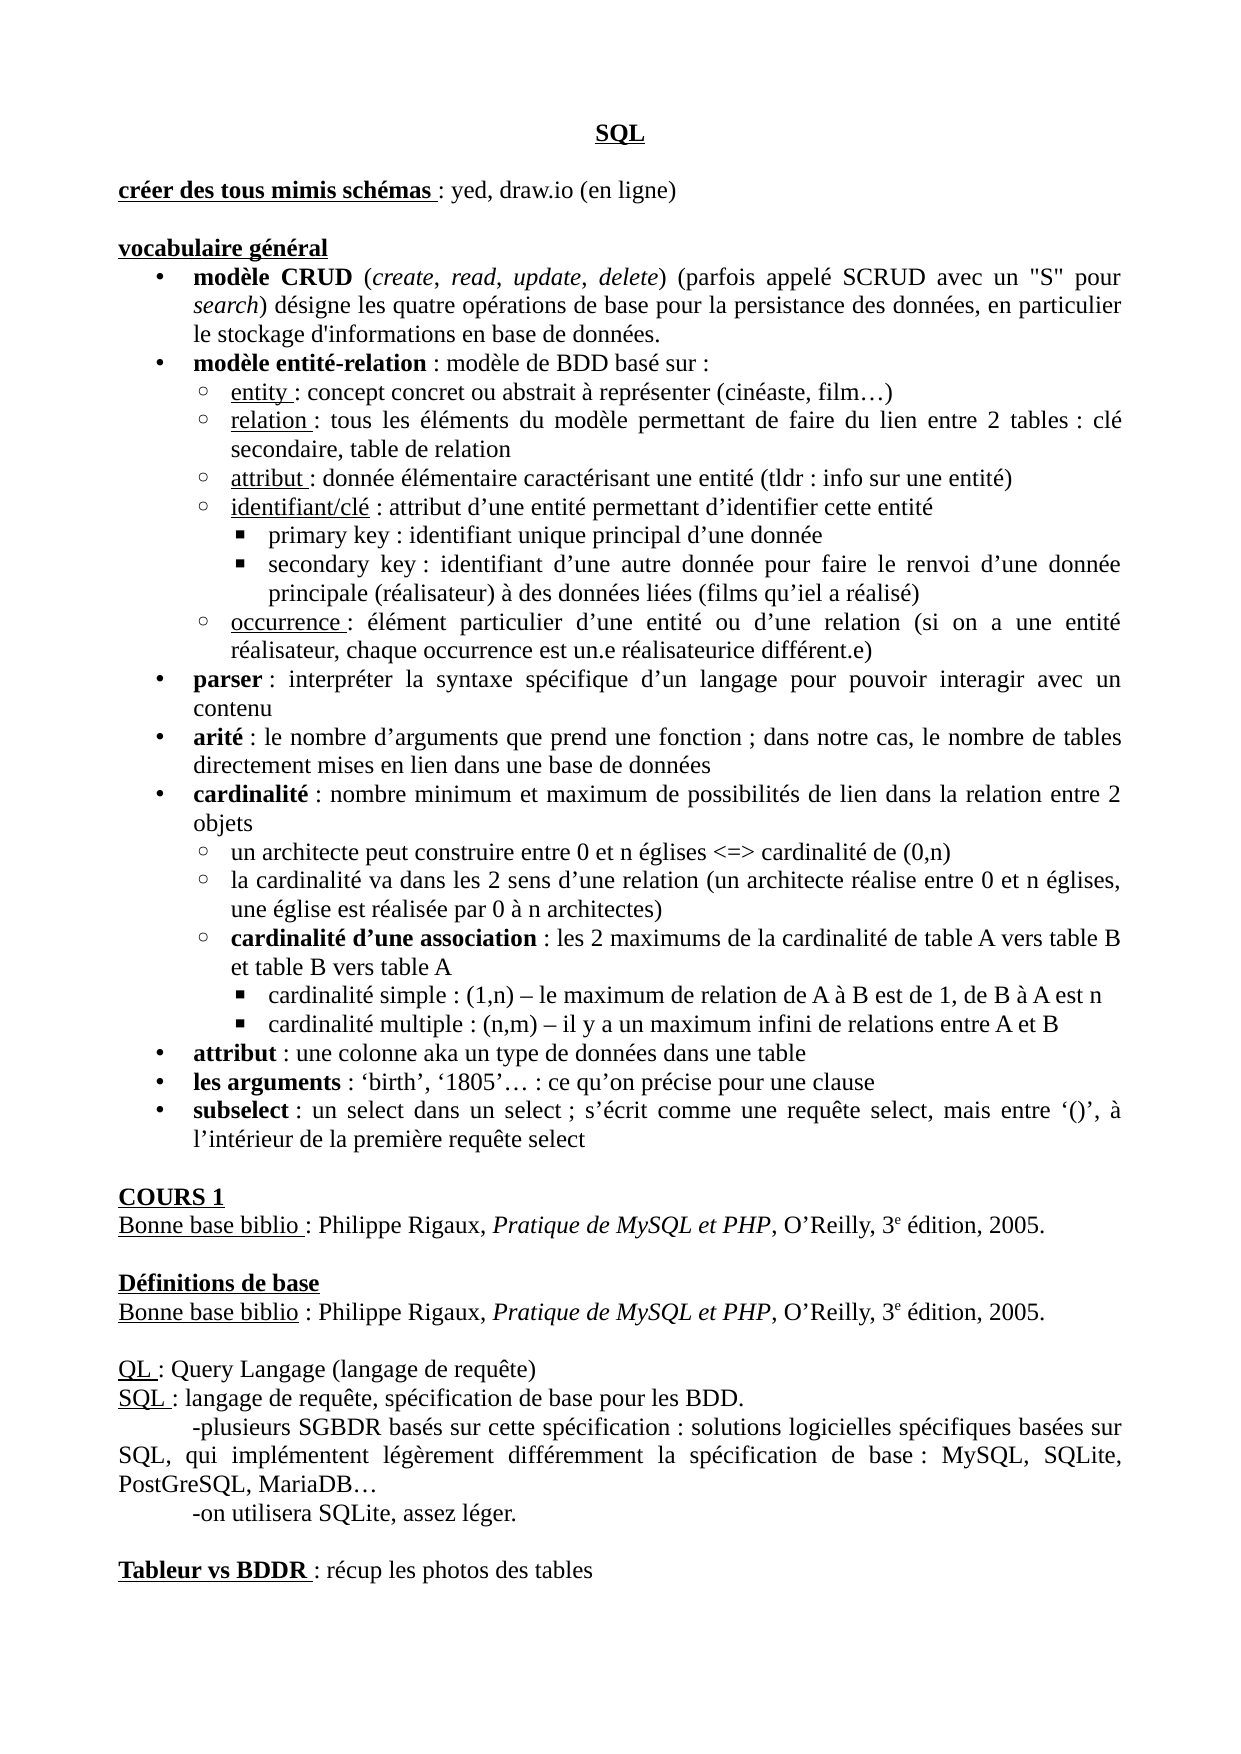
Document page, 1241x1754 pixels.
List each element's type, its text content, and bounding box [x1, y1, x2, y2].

text SQL [118, 118, 1122, 147]
list primary key : identifiant unique principal d’une donnée [231, 521, 1122, 549]
text SQL : langage de requête, spécification de base pour les BDD. [118, 1383, 1122, 1412]
list attribut : donnée élémentaire caractérisant une entité (tldr : info sur une entité) [193, 463, 1122, 492]
list secondary key : identifiant d’une autre donnée pour faire le renvoi d’une donnée principale (réalisateur) à des données liées (films qu’iel a réalisé) [231, 549, 1122, 607]
text Définitions de base [118, 1268, 1122, 1297]
text QL : Query Langage (langage de requête) [118, 1354, 1122, 1383]
list cardinalité d’une association : les 2 maximums de la cardinalité de table A vers table B et table B vers table A [193, 923, 1122, 981]
text -plusieurs SGBDR basés sur cette spécification : solutions logicielles spécifiques basées sur SQL, qui implémentent légèrement différemment la spécification de base : MySQL, SQLite, PostGreSQL, MariaDB… [118, 1412, 1122, 1498]
text Bonne base biblio : Philippe Rigaux, Pratique de MySQL et PHP, O’Reilly, 3e édition, 2005. [118, 1211, 1122, 1239]
list la cardinalité va dans les 2 sens d’une relation (un architecte réalise entre 0 et n églises, une église est réalisée par 0 à n architectes) [193, 866, 1122, 923]
list subselect : un select dans un select ; s’écrit comme une requête select, mais entre ‘()’, à l’intérieur de la première requête select [156, 1096, 1122, 1153]
list cardinalité : nombre minimum et maximum de possibilités de lien dans la relation entre 2 objets [156, 779, 1122, 837]
text Bonne base biblio : Philippe Rigaux, Pratique de MySQL et PHP, O’Reilly, 3e édition, 2005. [118, 1297, 1122, 1326]
list relation : tous les éléments du modèle permettant de faire du lien entre 2 tables : clé secondaire, table de relation [193, 406, 1122, 463]
list cardinalité simple : (1,n) – le maximum de relation de A à B est de 1, de B à A est n [231, 981, 1122, 1009]
list attribut : une colonne aka un type de données dans une table [156, 1038, 1122, 1067]
list parser : interpréter la syntaxe spécifique d’un langage pour pouvoir interagir avec un contenu [156, 664, 1122, 722]
text créer des tous mimis schémas : yed, draw.io (en ligne) [118, 176, 1122, 204]
text -on utilisera SQLite, assez léger. [118, 1498, 1122, 1527]
list les arguments : ‘birth’, ‘1805’… : ce qu’on précise pour une clause [156, 1067, 1122, 1096]
list modèle CRUD (create, read, update, delete) (parfois appelé SCRUD avec un "S" pour search) désigne les quatre opérations de base pour la persistance des données, en particulier le stockage d'informations en base de données. [156, 262, 1122, 348]
text vocabulaire général [118, 233, 1122, 262]
list un architecte peut construire entre 0 et n églises <=> cardinalité de (0,n) [193, 837, 1122, 866]
list cardinalité multiple : (n,m) – il y a un maximum infini de relations entre A et B [231, 1009, 1122, 1038]
list entity : concept concret ou abstrait à représenter (cinéaste, film…) [193, 377, 1122, 406]
list modèle entité-relation : modèle de BDD basé sur : [156, 348, 1122, 377]
text COURS 1 [118, 1182, 1122, 1211]
list occurrence : élément particulier d’une entité ou d’une relation (si on a une entité réalisateur, chaque occurrence est un.e réalisateurice différent.e) [193, 607, 1122, 664]
text Tableur vs BDDR : récup les photos des tables [118, 1556, 1122, 1584]
list identifiant/clé : attribut d’une entité permettant d’identifier cette entité [193, 492, 1122, 521]
list arité : le nombre d’arguments que prend une fonction ; dans notre cas, le nombre de tables directement mises en lien dans une base de données [156, 722, 1122, 779]
